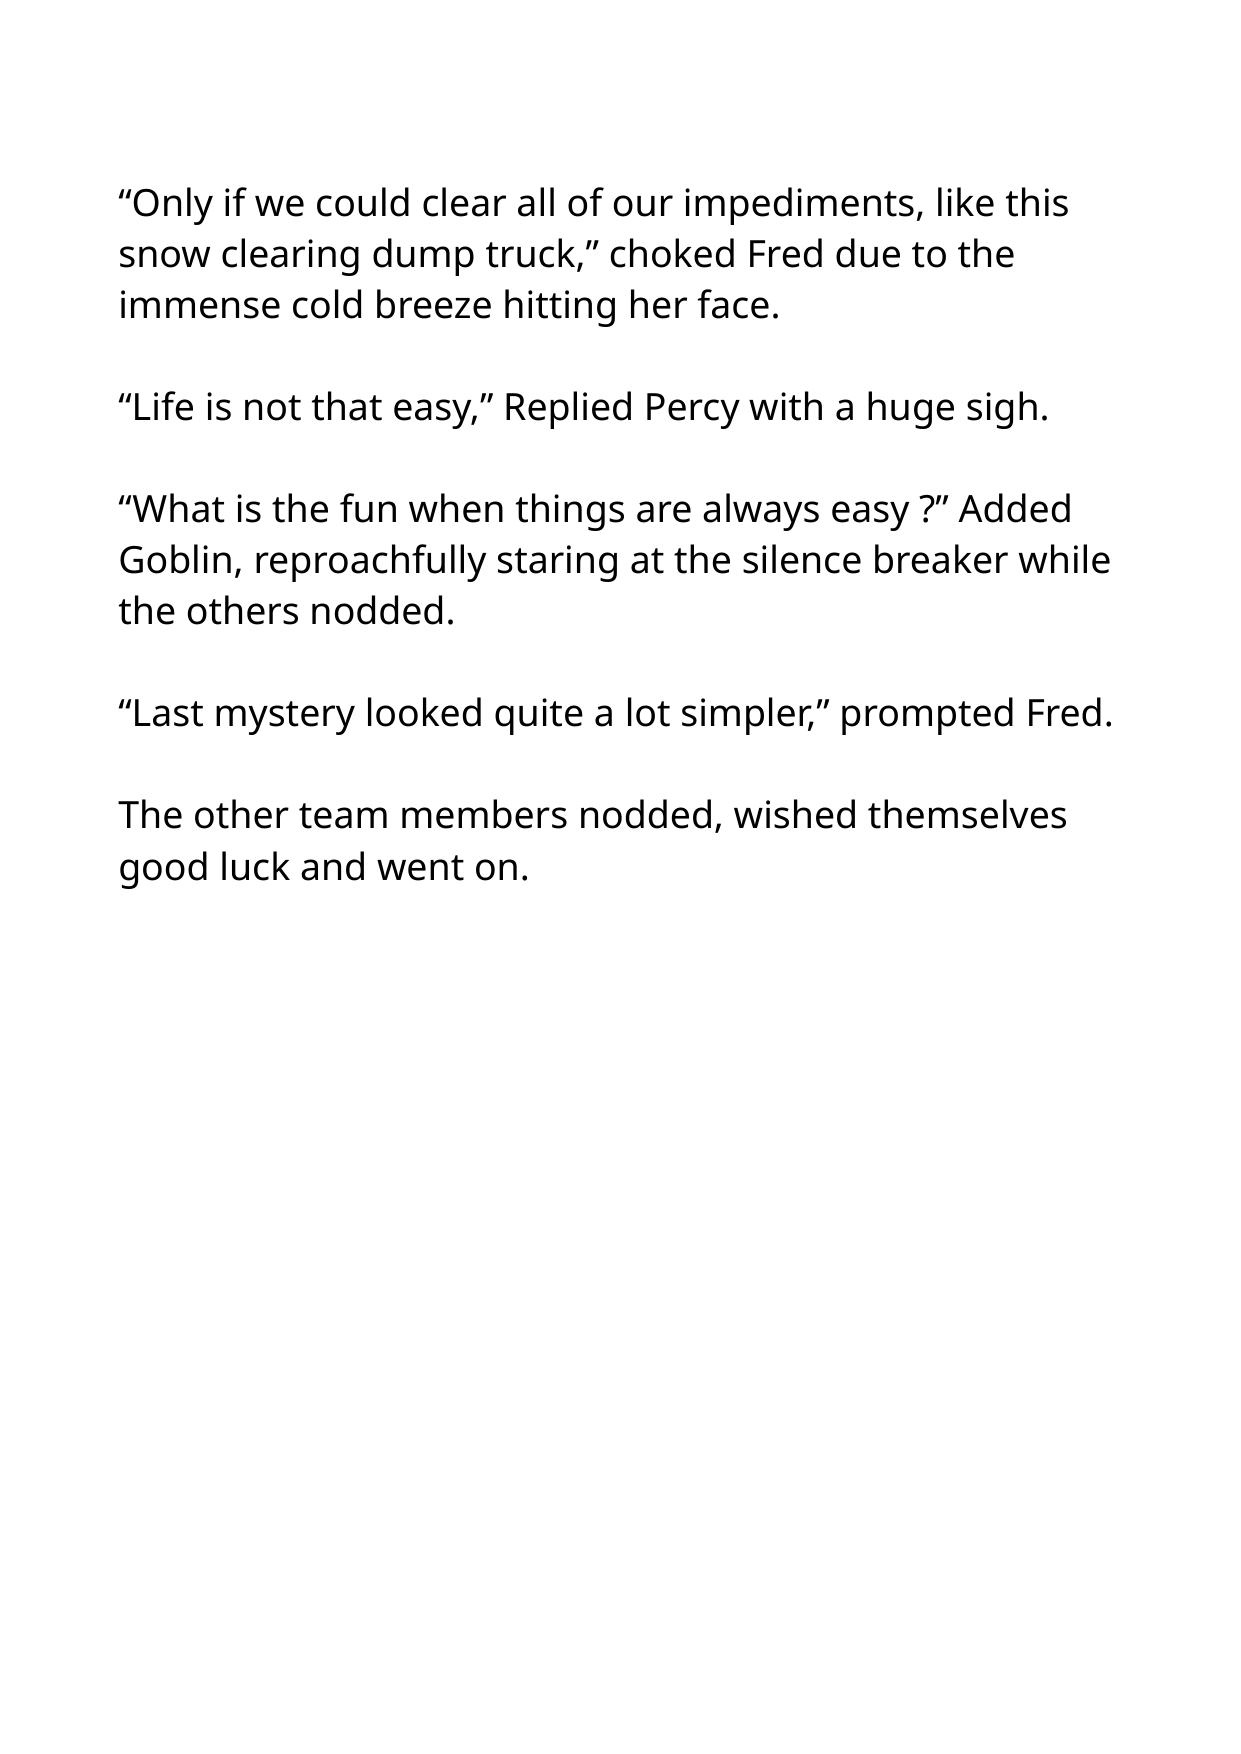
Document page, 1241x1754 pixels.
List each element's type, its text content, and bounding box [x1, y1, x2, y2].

text “Life is not that easy,” Replied Percy with a huge sigh. [118, 381, 1122, 432]
text “Last mystery looked quite a lot simpler,” prompted Fred. [118, 687, 1122, 738]
text “Only if we could clear all of our impediments, like this snow clearing dump truck,” choked Fred due to the immense cold breeze hitting her face. [118, 176, 1122, 329]
text “What is the fun when things are always easy ?” Added Goblin, reproachfully staring at the silence breaker while the others nodded. [118, 483, 1122, 636]
text The other team members nodded, wished themselves good luck and went on. [118, 789, 1122, 891]
